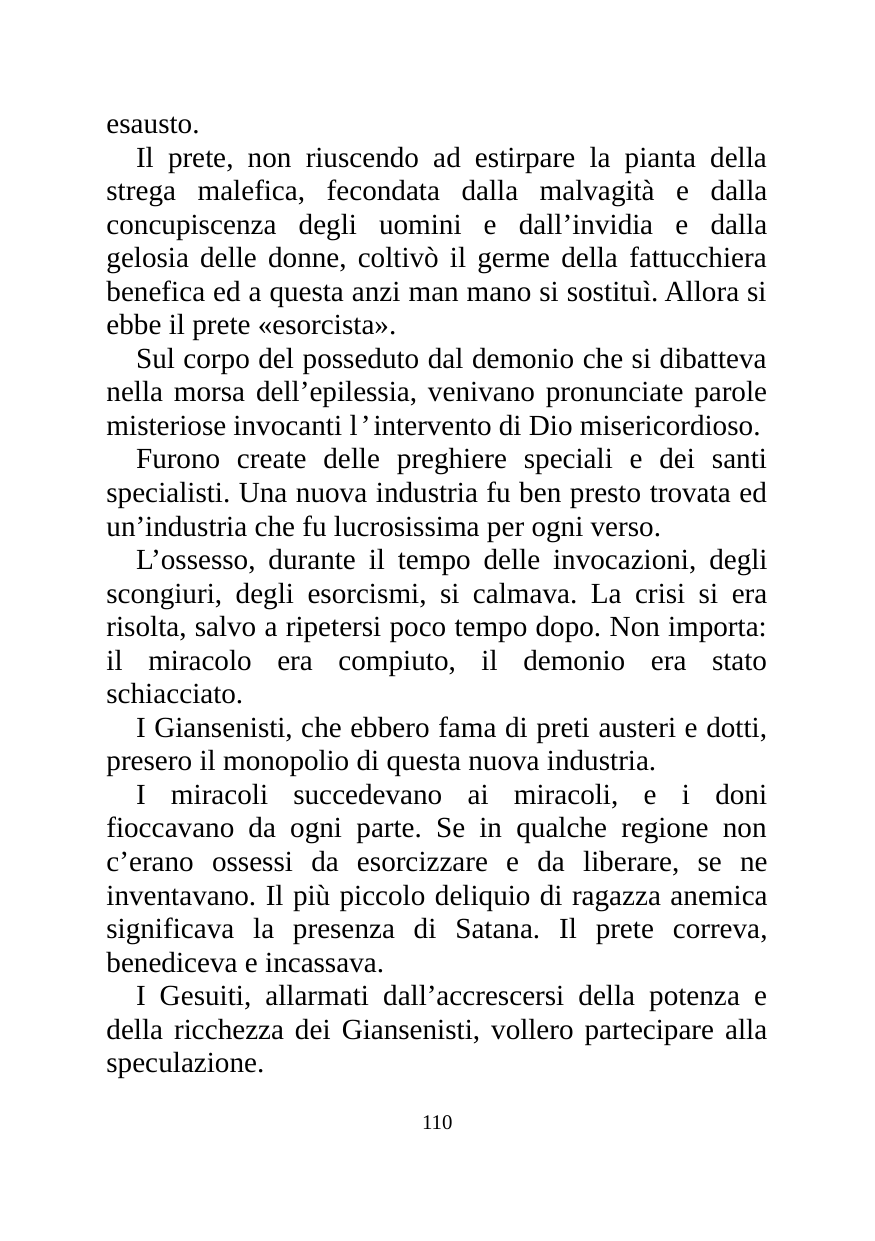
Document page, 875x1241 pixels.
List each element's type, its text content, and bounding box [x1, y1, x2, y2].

text I Giansenisti, che ebbero fama di preti austeri e dotti, presero il monopolio di questa nuova industria. [106, 710, 768, 777]
text L’ossesso, durante il tempo delle invocazioni, degli scongiuri, degli esorcismi, si calmava. La crisi si era risolta, salvo a ripetersi poco tempo dopo. Non importa: il miracolo era compiuto, il demonio era stato schiacciato. [106, 542, 768, 710]
text esausto. [106, 106, 768, 140]
text Il prete, non riuscendo ad estirpare la pianta della strega malefica, fecondata dalla malvagità e dalla concupiscenza degli uomini e dall’invidia e dalla gelosia delle donne, coltivò il germe della fattucchiera benefica ed a questa anzi man mano si sostituì. Allora si ebbe il prete «esorcista». [106, 140, 768, 341]
text Sul corpo del posseduto dal demonio che si dibatteva nella morsa dell’epilessia, venivano pronunciate parole misteriose invocanti l’intervento di Dio misericordioso. [106, 341, 768, 442]
text I miracoli succedevano ai miracoli, e i doni fioccavano da ogni parte. Se in qualche regione non c’erano ossessi da esorcizzare e da liberare, se ne inventavano. Il più piccolo deliquio di ragazza anemica significava la presenza di Satana. Il prete correva, benediceva e incassava. [106, 777, 768, 978]
text I Gesuiti, allarmati dall’accrescersi della potenza e della ricchezza dei Giansenisti, vollero partecipare alla speculazione. [106, 978, 768, 1079]
text Furono create delle preghiere speciali e dei santi specialisti. Una nuova industria fu ben presto trovata ed un’industria che fu lucrosissima per ogni verso. [106, 442, 768, 542]
